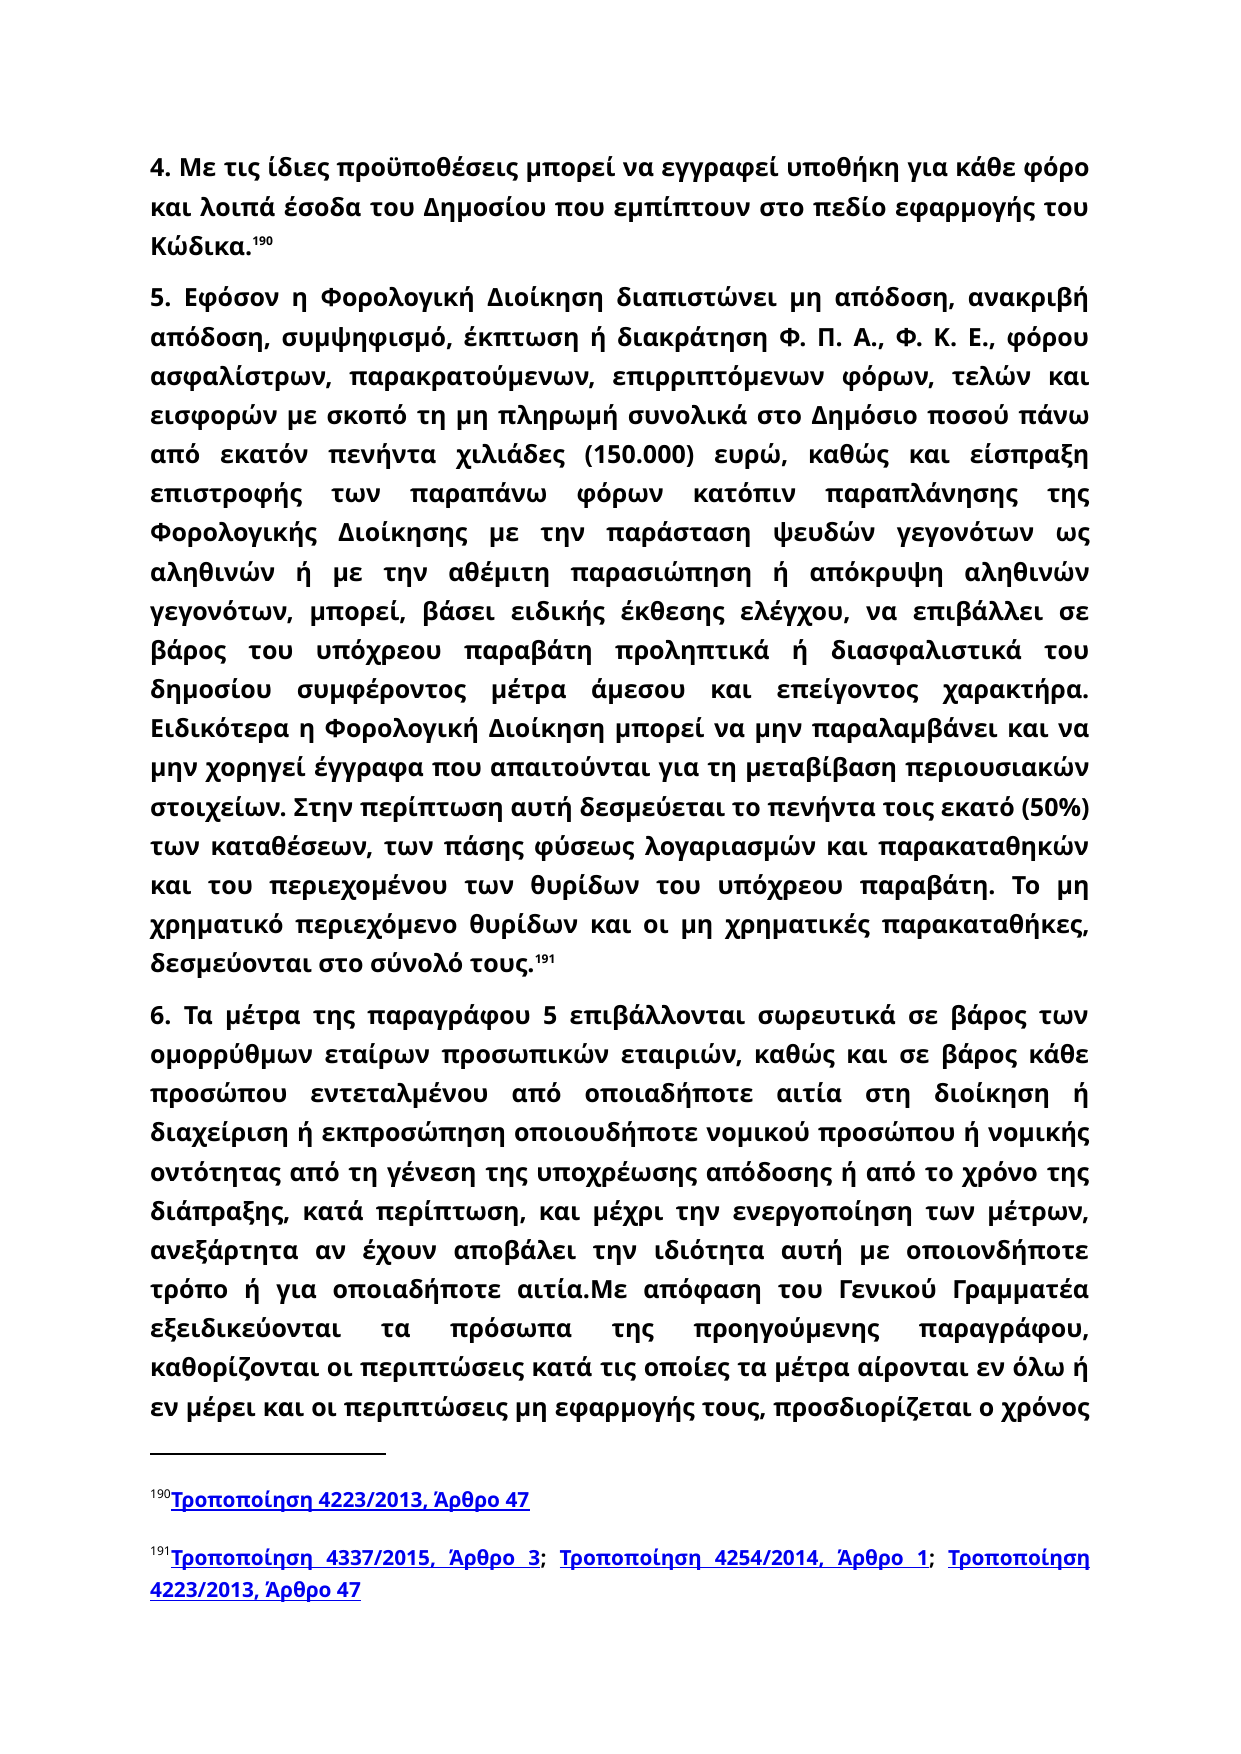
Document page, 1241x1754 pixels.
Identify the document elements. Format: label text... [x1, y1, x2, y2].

text Τροποποίηση 4337/2015, Άρθρο 3; Τροποποίηση 4254/2014, Άρθρο 1; Τροποποίηση 4223/2013, Άρθρο 47 [150, 1543, 1090, 1604]
text Τροποποίηση 4223/2013, Άρθρο 47 [150, 1485, 1090, 1514]
text 6. Τα μέτρα της παραγράφου 5 επιβάλλονται σωρευτικά σε βάρος των ομορρύθμων εταίρων προσωπικών εταιριών, καθώς και σε βάρος κάθε προσώπου εντεταλμένου από οποιαδήποτε αιτία στη διοίκηση ή διαχείριση ή εκπροσώπηση οποιουδήποτε νομικού προσώπου ή νομικής οντότητας από τη γένεση της υποχρέωσης απόδοσης ή από το χρόνο της διάπραξης, κατά περίπτωση, και μέχρι την ενεργοποίηση των μέτρων, ανεξάρτητα αν έχουν αποβάλει την ιδιότητα αυτή με οποιονδήποτε τρόπο ή για οποιαδήποτε αιτία.Με απόφαση του Γενικού Γραμματέα εξειδικεύονται τα πρόσωπα της προηγούμενης παραγράφου, καθορίζονται οι περιπτώσεις κατά τις οποίες τα μέτρα αίρονται εν όλω ή εν μέρει και οι περιπτώσεις μη εφαρμογής τους, προσδιορίζεται ο χρόνος [150, 997, 1090, 1423]
text 5. Εφόσον η Φορολογική Διοίκηση διαπιστώνει μη απόδοση, ανακριβή απόδοση, συμψηφισμό, έκπτωση ή διακράτηση Φ. Π. Α., Φ. Κ. Ε., φόρου ασφαλίστρων, παρακρατούμενων, επιρριπτόμενων φόρων, τελών και εισφορών με σκοπό τη μη πληρωμή συνολικά στο Δημόσιο ποσού πάνω από εκατόν πενήντα χιλιάδες (150.000) ευρώ, καθώς και είσπραξη επιστροφής των παραπάνω φόρων κατόπιν παραπλάνησης της Φορολογικής Διοίκησης με την παράσταση ψευδών γεγονότων ως αληθινών ή με την αθέμιτη παρασιώπηση ή απόκρυψη αληθινών γεγονότων, μπορεί, βάσει ειδικής έκθεσης ελέγχου, να επιβάλλει σε βάρος του υπόχρεου παραβάτη προληπτικά ή διασφαλιστικά του δημοσίου συμφέροντος μέτρα άμεσου και επείγοντος χαρακτήρα. Ειδικότερα η Φορολογική Διοίκηση μπορεί να μην παραλαμβάνει και να μην χορηγεί έγγραφα που απαιτούνται για τη μεταβίβαση περιουσιακών στοιχείων. Στην περίπτωση αυτή δεσμεύεται το πενήντα τοις εκατό (50%) των καταθέσεων, των πάσης φύσεως λογαριασμών και παρακαταθηκών και του περιεχομένου των θυρίδων του υπόχρεου παραβάτη. Το μη χρηματικό περιεχόμενο θυρίδων και οι μη χρηματικές παρακαταθήκες, δεσμεύονται στο σύνολό τους. [150, 280, 1090, 980]
text 4. Με τις ίδιες προϋποθέσεις μπορεί να εγγραφεί υποθήκη για κάθε φόρο και λοιπά έσοδα του Δημοσίου που εμπίπτουν στο πεδίο εφαρμογής του Κώδικα. [150, 150, 1090, 262]
